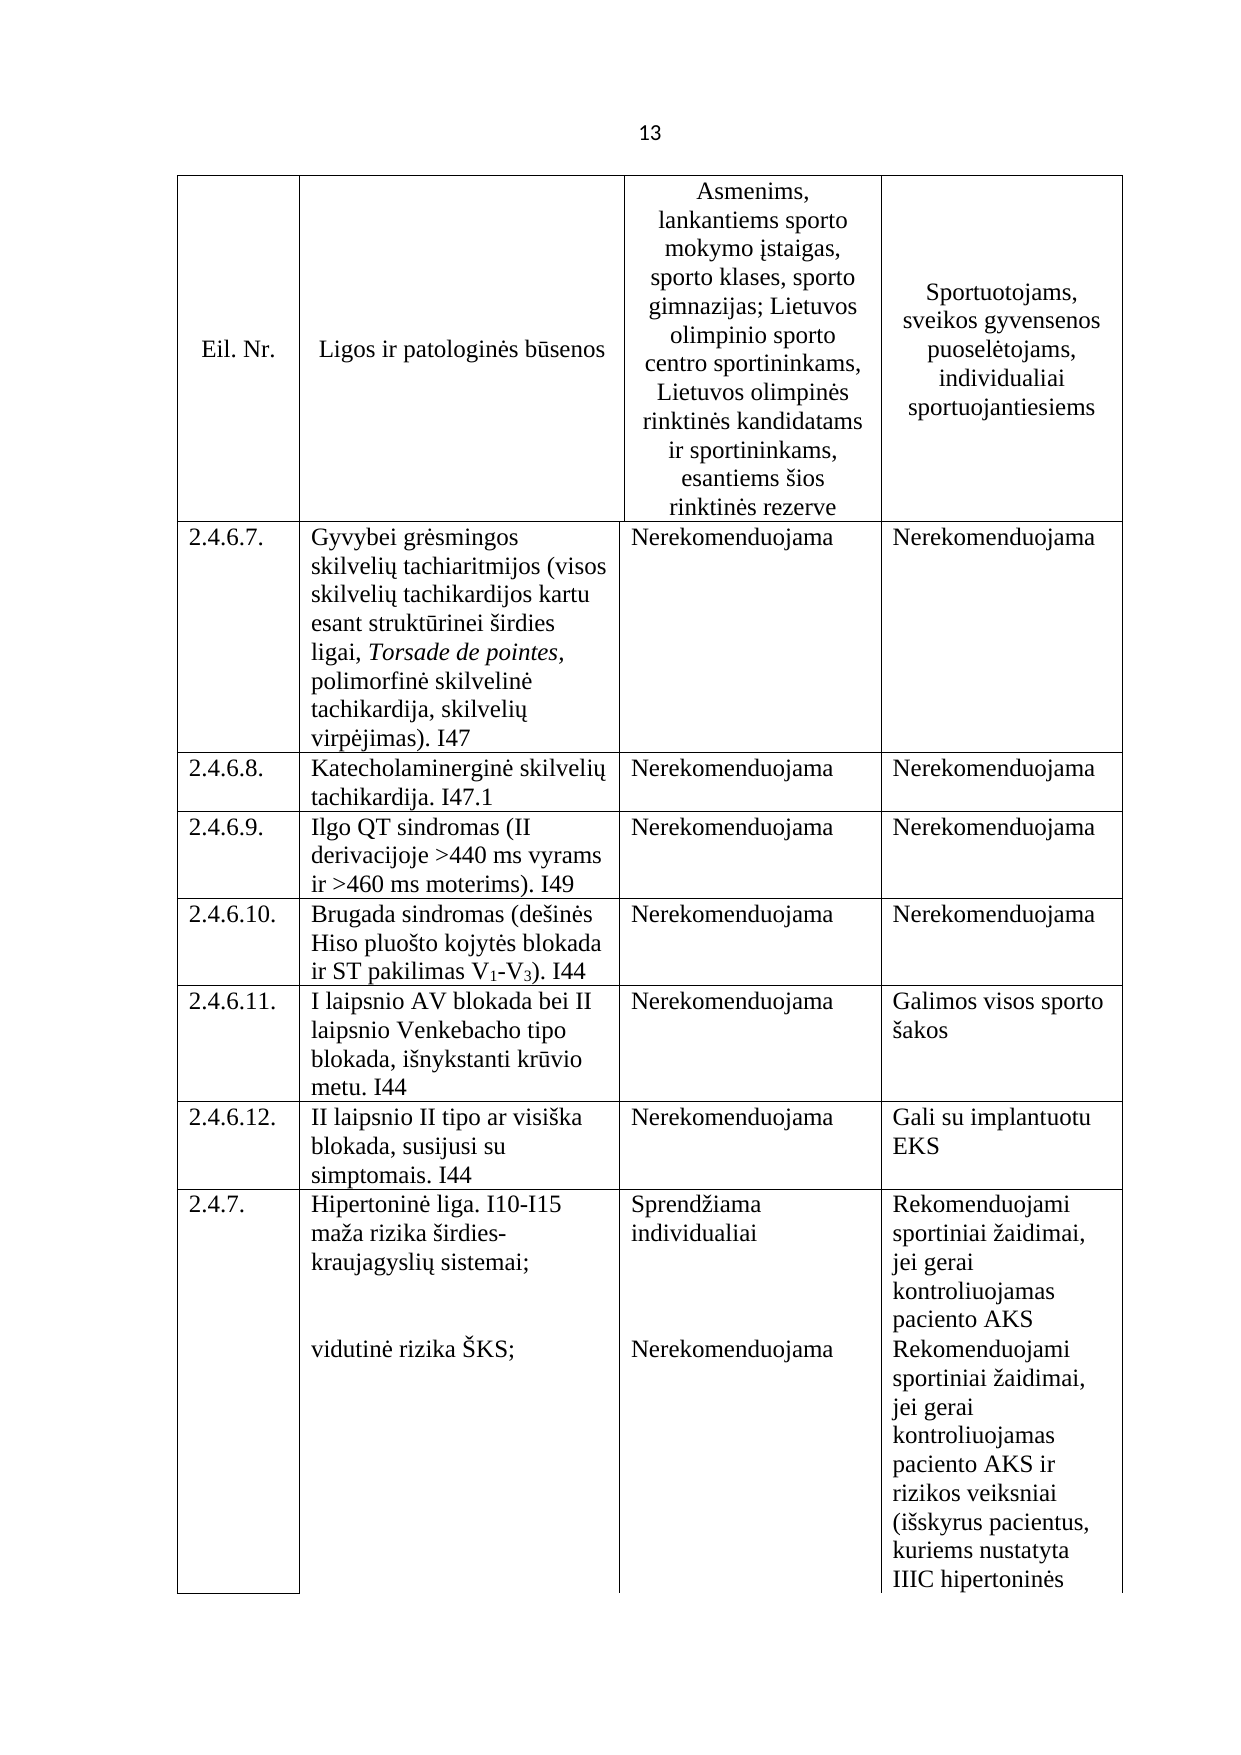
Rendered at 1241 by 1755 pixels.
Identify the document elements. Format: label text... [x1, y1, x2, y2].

table_cell 2.4.6.9. [178, 812, 299, 898]
table_header Ligos ir patologinės būsenos [300, 176, 624, 521]
table_cell Nerekomenduojama [620, 899, 881, 985]
table_cell Ilgo QT sindromas (II derivacijoje >440 ms vyrams ir >460 ms moterims). I49 [300, 812, 619, 898]
table_cell Rekomenduojami sportiniai žaidimai, jei gerai kontroliuojamas paciento AKS ir rizikos veiksniai (išskyrus pacientus, kuriems nustatyta IIIC hipertoninės [882, 1333, 1122, 1593]
table_cell II laipsnio II tipo ar visiška blokada, susijusi su simptomais. I44 [300, 1102, 619, 1188]
table_cell Brugada sindromas (dešinės Hiso pluošto kojytės blokada ir ST pakilimas V1-V3). I44 [300, 899, 619, 985]
table_cell Nerekomenduojama [882, 522, 1122, 752]
table_header Asmenims, lankantiems sporto mokymo įstaigas, sporto klases, sporto gimnazijas; Lietuvos olimpinio sporto centro sportininkams, Lietuvos olimpinės rinktinės kandidatams ir sportininkams, esantiems šios rinktinės rezerve [625, 176, 881, 521]
table_cell Gali su implantuotu EKS [882, 1102, 1122, 1188]
table_cell Gyvybei grėsmingos skilvelių tachiaritmijos (visos skilvelių tachikardijos kartu esant struktūrinei širdies ligai, Torsade de pointes, polimorfinė skilvelinė tachikardija, skilvelių virpėjimas). I47 [300, 522, 619, 752]
table_cell Galimos visos sporto šakos [882, 986, 1122, 1101]
table_cell vidutinė rizika ŠKS; [300, 1333, 619, 1593]
table_cell Katecholaminerginė skilvelių tachikardija. I47.1 [300, 753, 619, 811]
table_cell 2.4.6.8. [178, 753, 299, 811]
table_cell Nerekomenduojama [882, 753, 1122, 811]
table_cell Nerekomenduojama [620, 522, 881, 752]
table_header Sportuotojams, sveikos gyvensenos puoselėtojams, individualiai sportuojantiesiems [882, 176, 1122, 521]
table_cell I laipsnio AV blokada bei II laipsnio Venkebacho tipo blokada, išnykstanti krūvio metu. I44 [300, 986, 619, 1101]
table_cell 2.4.6.10. [178, 899, 299, 985]
table_cell Nerekomenduojama [620, 986, 881, 1101]
table_cell Nerekomenduojama [620, 1333, 881, 1593]
table_cell 2.4.6.11. [178, 986, 299, 1101]
table_cell Rekomenduojami sportiniai žaidimai, jei gerai kontroliuojamas paciento AKS [882, 1190, 1122, 1333]
table_cell 2.4.6.7. [178, 522, 299, 752]
table_cell Sprendžiama individualiai [620, 1190, 881, 1333]
table_cell Nerekomenduojama [882, 812, 1122, 898]
table_cell 2.4.6.12. [178, 1102, 299, 1188]
table_header Eil. Nr. [178, 176, 299, 521]
table_cell Hipertoninė liga. I10-I15 maža rizika širdies-kraujagyslių sistemai; [300, 1190, 619, 1333]
table_cell Nerekomenduojama [620, 753, 881, 811]
table_cell Nerekomenduojama [882, 899, 1122, 985]
table_cell Nerekomenduojama [620, 812, 881, 898]
table_cell Nerekomenduojama [620, 1102, 881, 1188]
table_cell 2.4.7. [178, 1190, 299, 1593]
